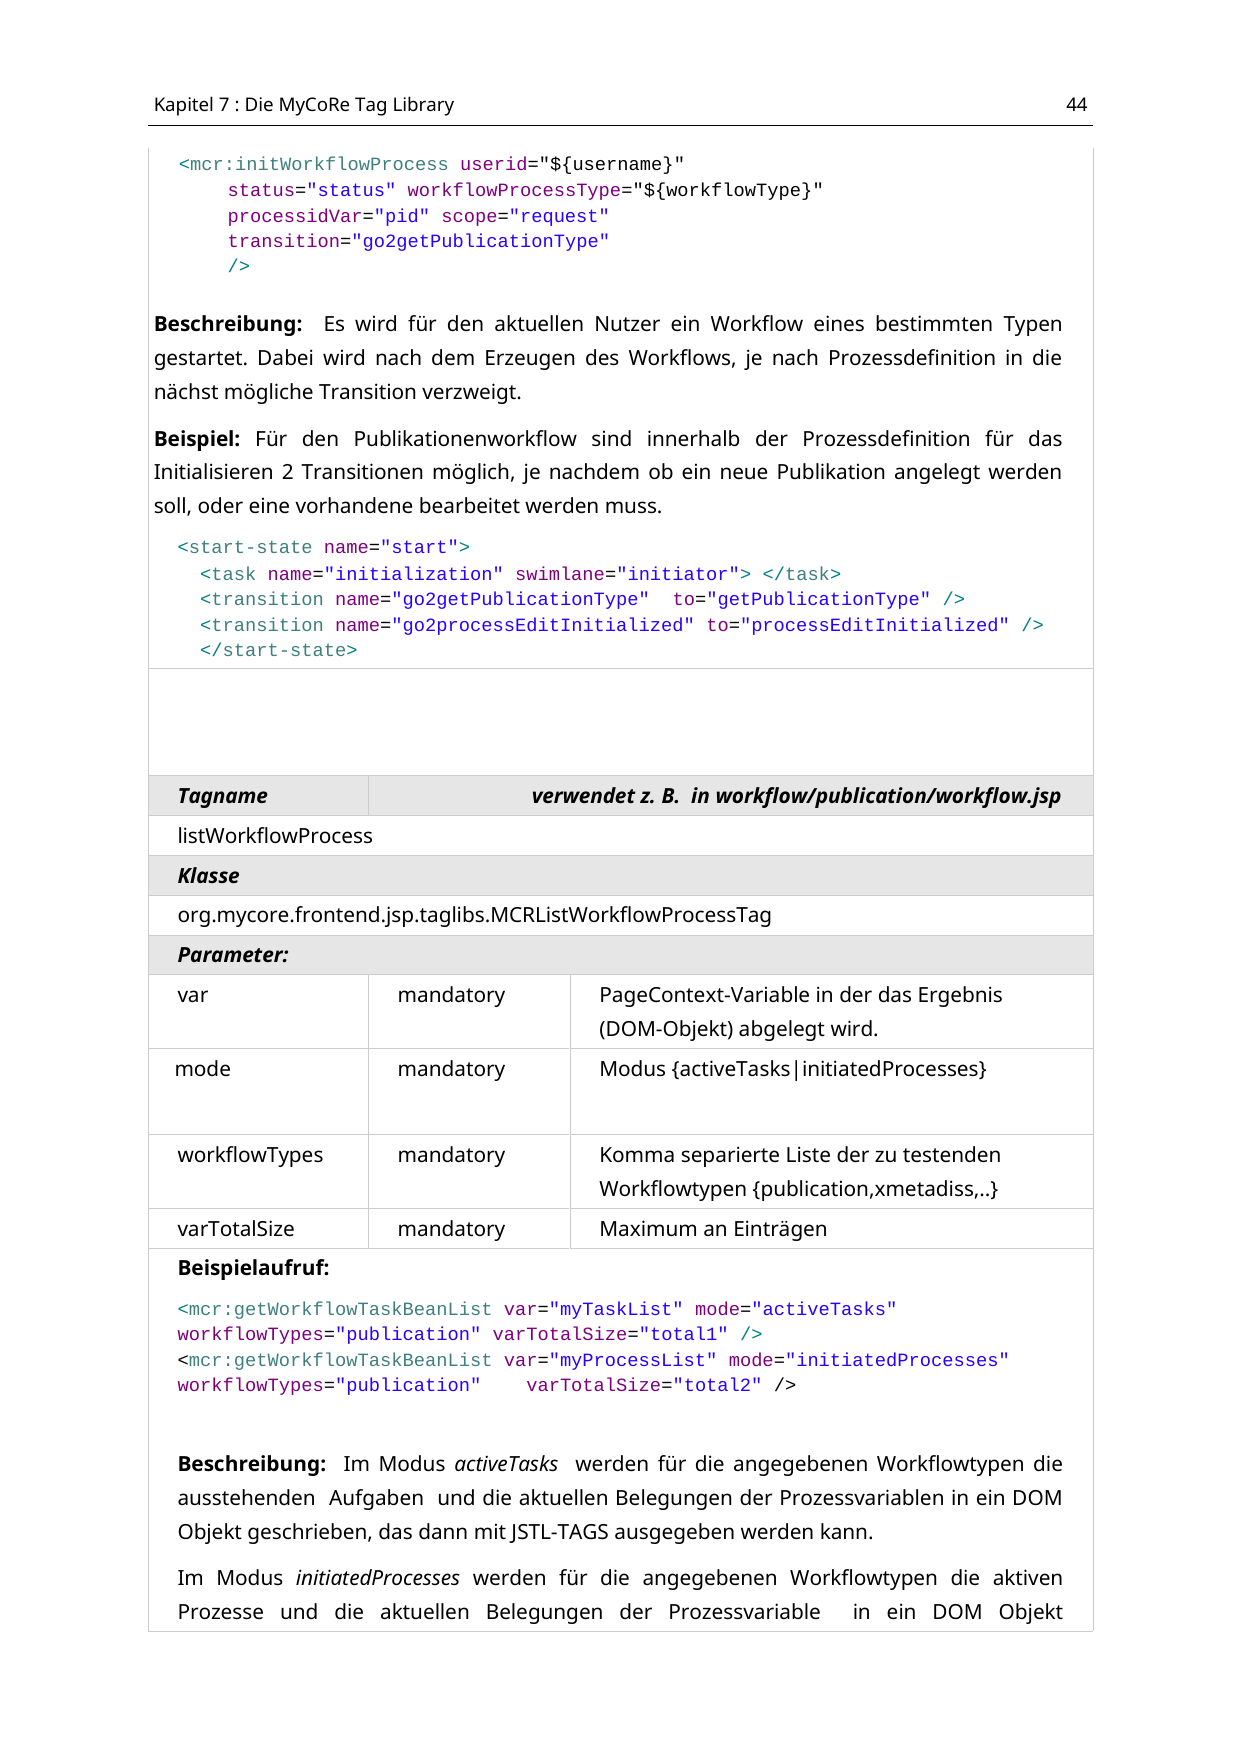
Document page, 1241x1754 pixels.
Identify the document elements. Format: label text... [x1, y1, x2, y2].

table_header verwendet z. B. in workflow/publication/workflow.jsp [369, 776, 1093, 815]
table_cell mandatory [369, 975, 569, 1048]
table_cell mandatory [369, 1135, 569, 1208]
table_cell org.mycore.frontend.jsp.taglibs.MCRListWorkflowProcessTag [149, 896, 1093, 935]
table_cell var [149, 975, 368, 1048]
table_cell Parameter: [149, 936, 1093, 974]
table_cell mandatory [369, 1049, 569, 1134]
table_cell <mcr:initWorkflowProcess userid="${username}" status="status" workflowProcessType="${workflowType}" processidVar="pid" scope="request" transition="go2getPublicationType" /> Beschreibung: Es wird für den aktuellen Nutzer ein Workflow eines bestimmten Typen gestartet. Dabei wird nach dem Erzeugen des Workflows, je nach Prozessdefinition in die nächst mögliche Transition verzweigt. Beispiel: Für den Publikationenworkflow sind innerhalb der Prozessdefinition für das Initialisieren 2 Transitionen möglich, je nachdem ob ein neue Publikation angelegt werden soll, oder eine vorhandene bearbeitet werden muss. <start-state name="start"> <task name="initialization" swimlane="initiator"> </task> <transition name="go2getPublicationType" to="getPublicationType" /> <transition name="go2processEditInitialized" to="processEditInitialized" /> </start-state> [149, 148, 1093, 668]
table_cell Modus {activeTasks|initiatedProcesses} [571, 1049, 1093, 1134]
table_cell workflowTypes [149, 1135, 368, 1208]
table_cell [149, 669, 1093, 775]
table_cell varTotalSize [149, 1209, 368, 1248]
table_cell mandatory [369, 1209, 569, 1248]
table_cell PageContext-Variable in der das Ergebnis (DOM-Objekt) abgelegt wird. [571, 975, 1093, 1048]
table_cell Beispielaufruf: <mcr:getWorkflowTaskBeanList var="myTaskList" mode="activeTasks" workflowTypes="publication" varTotalSize="total1" /> <mcr:getWorkflowTaskBeanList var="myProcessList" mode="initiatedProcesses" workflowTypes="publication" varTotalSize="total2" /> Beschreibung: Im Modus activeTasks werden für die angegebenen Workflowtypen die ausstehenden Aufgaben und die aktuellen Belegungen der Prozessvariablen in ein DOM Objekt geschrieben, das dann mit JSTL-TAGS ausgegeben werden kann. Im Modus initiatedProcesses werden für die angegebenen Workflowtypen die aktiven Prozesse und die aktuellen Belegungen der Prozessvariable in ein DOM Objekt [149, 1249, 1093, 1631]
table_cell Komma separierte Liste der zu testenden Workflowtypen {publication,xmetadiss,..} [571, 1135, 1093, 1208]
table_cell Klasse [149, 856, 1093, 895]
table_cell mode [149, 1049, 368, 1134]
table_header Tagname [149, 776, 368, 815]
table_cell listWorkflowProcess [149, 816, 1093, 855]
table_cell Maximum an Einträgen [571, 1209, 1093, 1248]
